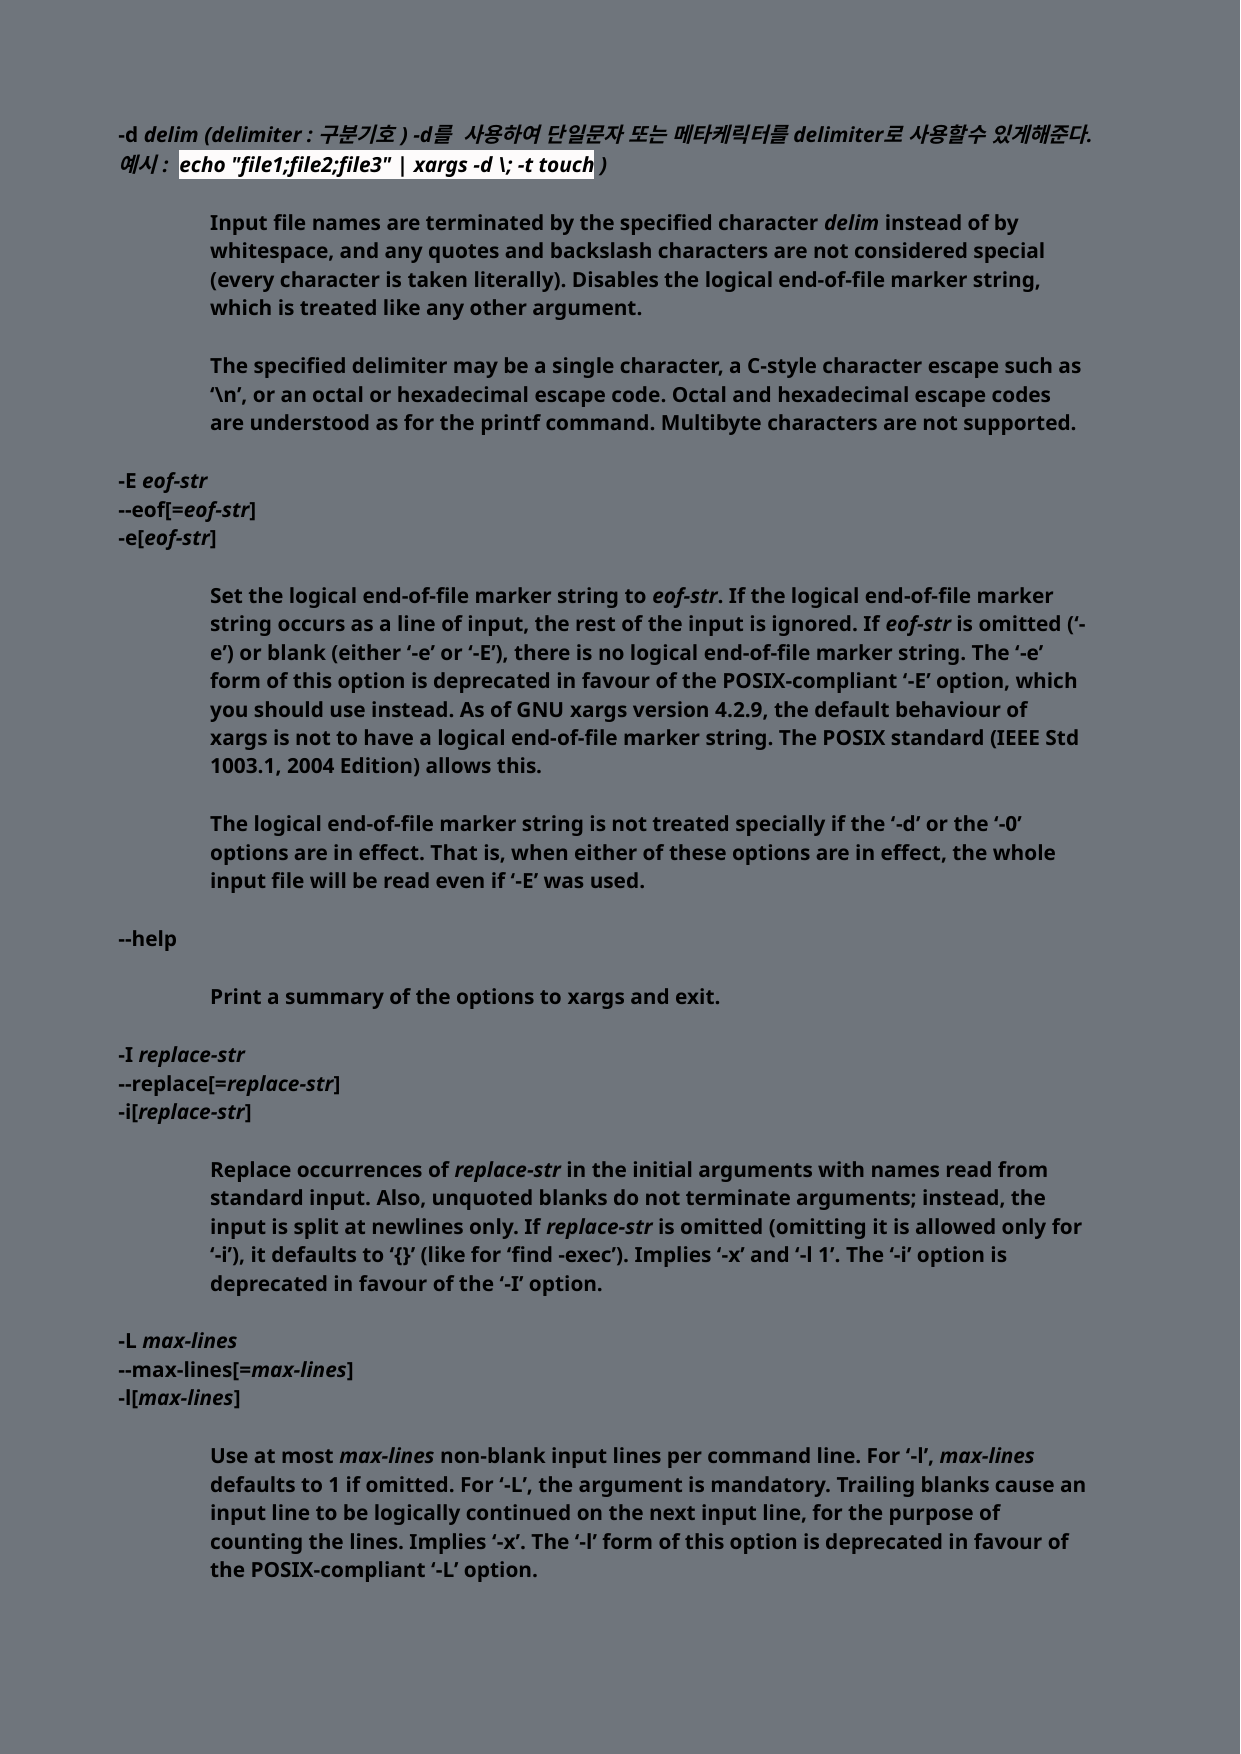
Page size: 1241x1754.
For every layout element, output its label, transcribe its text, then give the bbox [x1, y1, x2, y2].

subtitle --replace[=replace-str] [118, 1069, 1122, 1097]
subtitle -E eof-str [118, 466, 1122, 495]
subtitle -l[max-lines] [118, 1383, 1122, 1412]
subtitle -e[eof-str] [118, 523, 1122, 552]
list Set the logical end-of-file marker string to eof-str. If the logical end-of-file marker string occurs as a line of input, the rest of the input is ignored. If eof-str is omitted (‘-e’) or blank (either ‘-e’ or ‘-E’), there is no logical end-of-file marker string. The ‘-e’ form of this option is deprecated in favour of the POSIX-compliant ‘-E’ option, which you should use instead. As of GNU xargs version 4.2.9, the default behaviour of xargs is not to have a logical end-of-file marker string. The POSIX standard (IEEE Std 1003.1, 2004 Edition) allows this. [210, 581, 1089, 780]
subtitle -L max-lines [118, 1327, 1122, 1355]
subtitle -i[replace-str] [118, 1097, 1122, 1126]
list Replace occurrences of replace-str in the initial arguments with names read from standard input. Also, unquoted blanks do not terminate arguments; instead, the input is split at newlines only. If replace-str is omitted (omitting it is allowed only for ‘-i’), it defaults to ‘{}’ (like for ‘find -exec’). Implies ‘-x’ and ‘-l 1’. The ‘-i’ option is deprecated in favour of the ‘-I’ option. [210, 1155, 1089, 1297]
subtitle --help [118, 924, 1122, 953]
list The specified delimiter may be a single character, a C-style character escape such as ‘\n’, or an octal or hexadecimal escape code. Octal and hexadecimal escape codes are understood as for the printf command. Multibyte characters are not supported. [210, 351, 1089, 437]
subtitle --max-lines[=max-lines] [118, 1355, 1122, 1383]
list Use at most max-lines non-blank input lines per command line. For ‘-l’, max-lines defaults to 1 if omitted. For ‘-L’, the argument is mandatory. Trailing blanks cause an input line to be logically continued on the next input line, for the purpose of counting the lines. Implies ‘-x’. The ‘-l’ form of this option is deprecated in favour of the POSIX-compliant ‘-L’ option. [210, 1441, 1089, 1584]
list Input file names are terminated by the specified character delim instead of by whitespace, and any quotes and backslash characters are not considered special (every character is taken literally). Disables the logical end-of-file marker string, which is treated like any other argument. [210, 208, 1089, 322]
subtitle --eof[=eof-str] [118, 495, 1122, 523]
subtitle -I replace-str [118, 1040, 1122, 1069]
subtitle -d delim (delimiter : 구분기호 ) -d를 사용하여 단일문자 또는 메타케릭터를 delimiter로 사용할수 있게해준다. 예시 : echo "file1;file2;file3" | xargs -d \; -t touch ) [118, 118, 1122, 179]
list Print a summary of the options to xargs and exit. [210, 982, 1089, 1011]
list The logical end-of-file marker string is not treated specially if the ‘-d’ or the ‘-0’ options are in effect. That is, when either of these options are in effect, the whole input file will be read even if ‘-E’ was used. [210, 809, 1089, 895]
